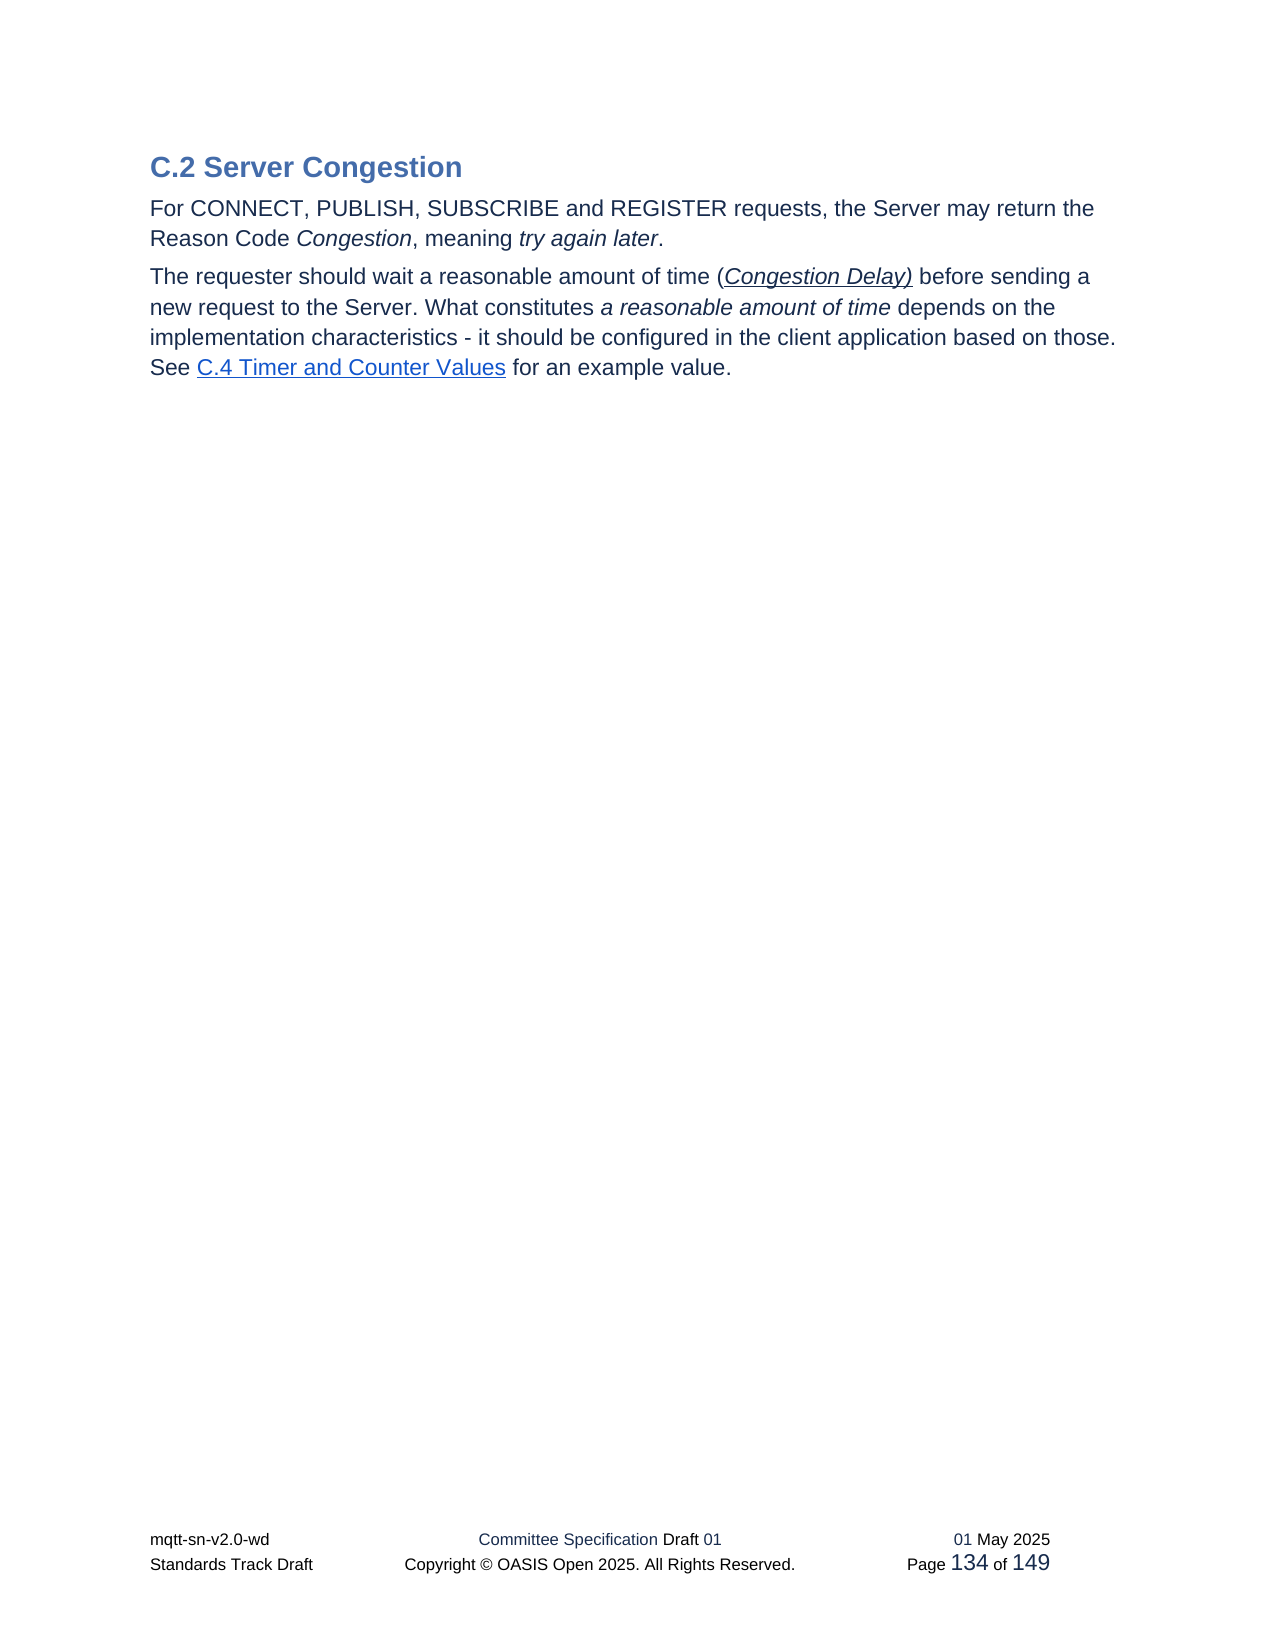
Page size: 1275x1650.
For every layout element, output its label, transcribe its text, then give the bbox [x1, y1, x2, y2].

text The requester should wait a reasonable amount of time (Congestion Delay) before sending a new request to the Server. What constitutes a reasonable amount of time depends on the implementation characteristics - it should be configured in the client application based on those. See C.4 Timer and Counter Values for an example value. [149, 263, 1124, 380]
text For CONNECT, PUBLISH, SUBSCRIBE and REGISTER requests, the Server may return the Reason Code Congestion, meaning try again later. [149, 194, 1124, 251]
subtitle C.2 Server Congestion [150, 150, 1124, 183]
